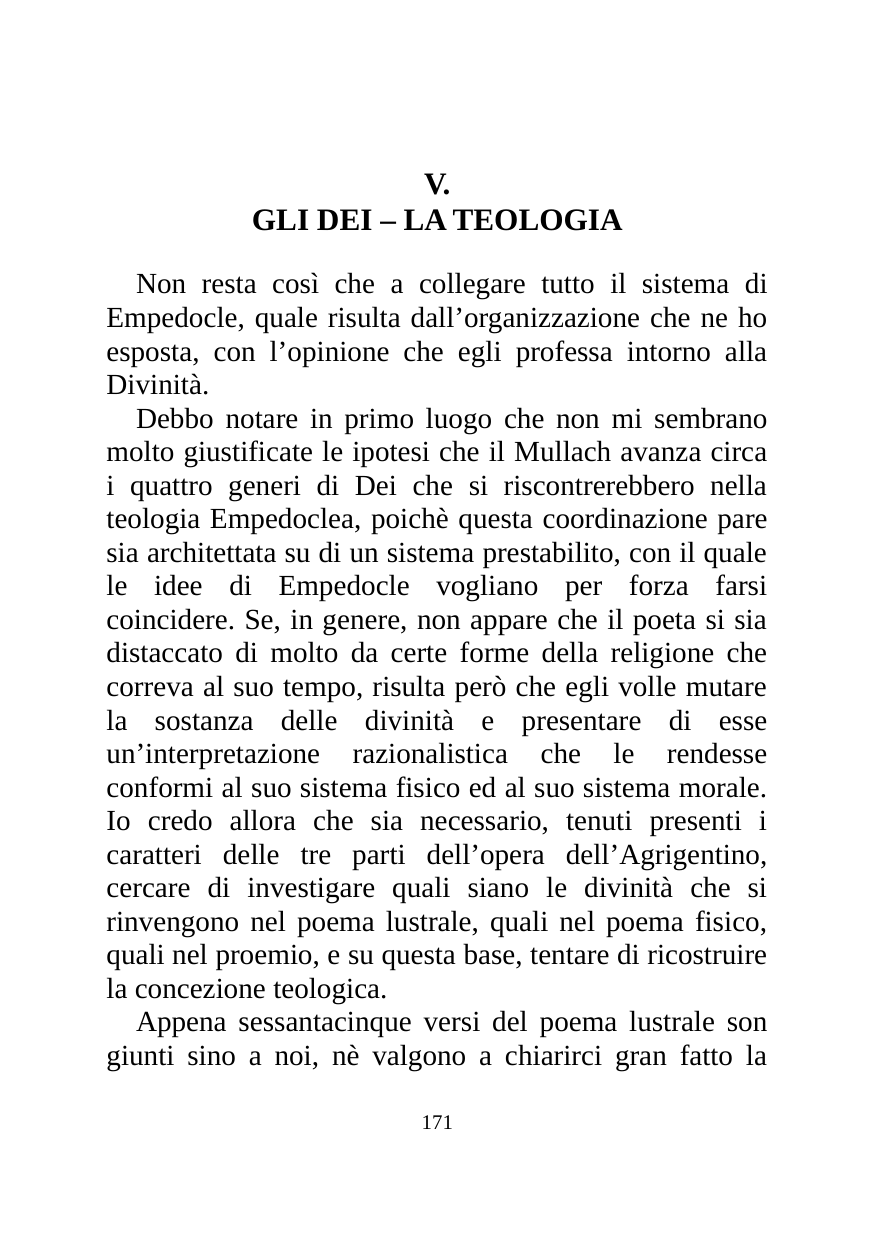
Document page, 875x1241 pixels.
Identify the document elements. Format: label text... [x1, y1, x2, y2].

text Debbo notare in primo luogo che non mi sembrano molto giustificate le ipotesi che il Mullach avanza circa i quattro generi di Dei che si riscontrerebbero nella teologia Empedoclea, poichè questa coordinazione pare sia architettata su di un sistema prestabilito, con il quale le idee di Empedocle vogliano per forza farsi coincidere. Se, in genere, non appare che il poeta si sia distaccato di molto da certe forme della religione che correva al suo tempo, risulta però che egli volle mutare la sostanza delle divinità e presentare di esse un’interpretazione razionalistica che le rendesse conformi al suo sistema fisico ed al suo sistema morale. Io credo allora che sia necessario, tenuti presenti i caratteri delle tre parti dell’opera dell’Agrigentino, cercare di investigare quali siano le divinità che si rinvengono nel poema lustrale, quali nel poema fisico, quali nel proemio, e su questa base, tentare di ricostruire la concezione teologica. [106, 401, 768, 1004]
text Non resta così che a collegare tutto il sistema di Empedocle, quale risulta dall’organizzazione che ne ho esposta, con l’opinione che egli professa intorno alla Divinità. [106, 267, 768, 401]
subtitle V. GLI DEI – LA TEOLOGIA [106, 165, 768, 237]
text Appena sessantacinque versi del poema lustrale son giunti sino a noi, nè valgono a chiarirci gran fatto la [106, 1004, 768, 1072]
